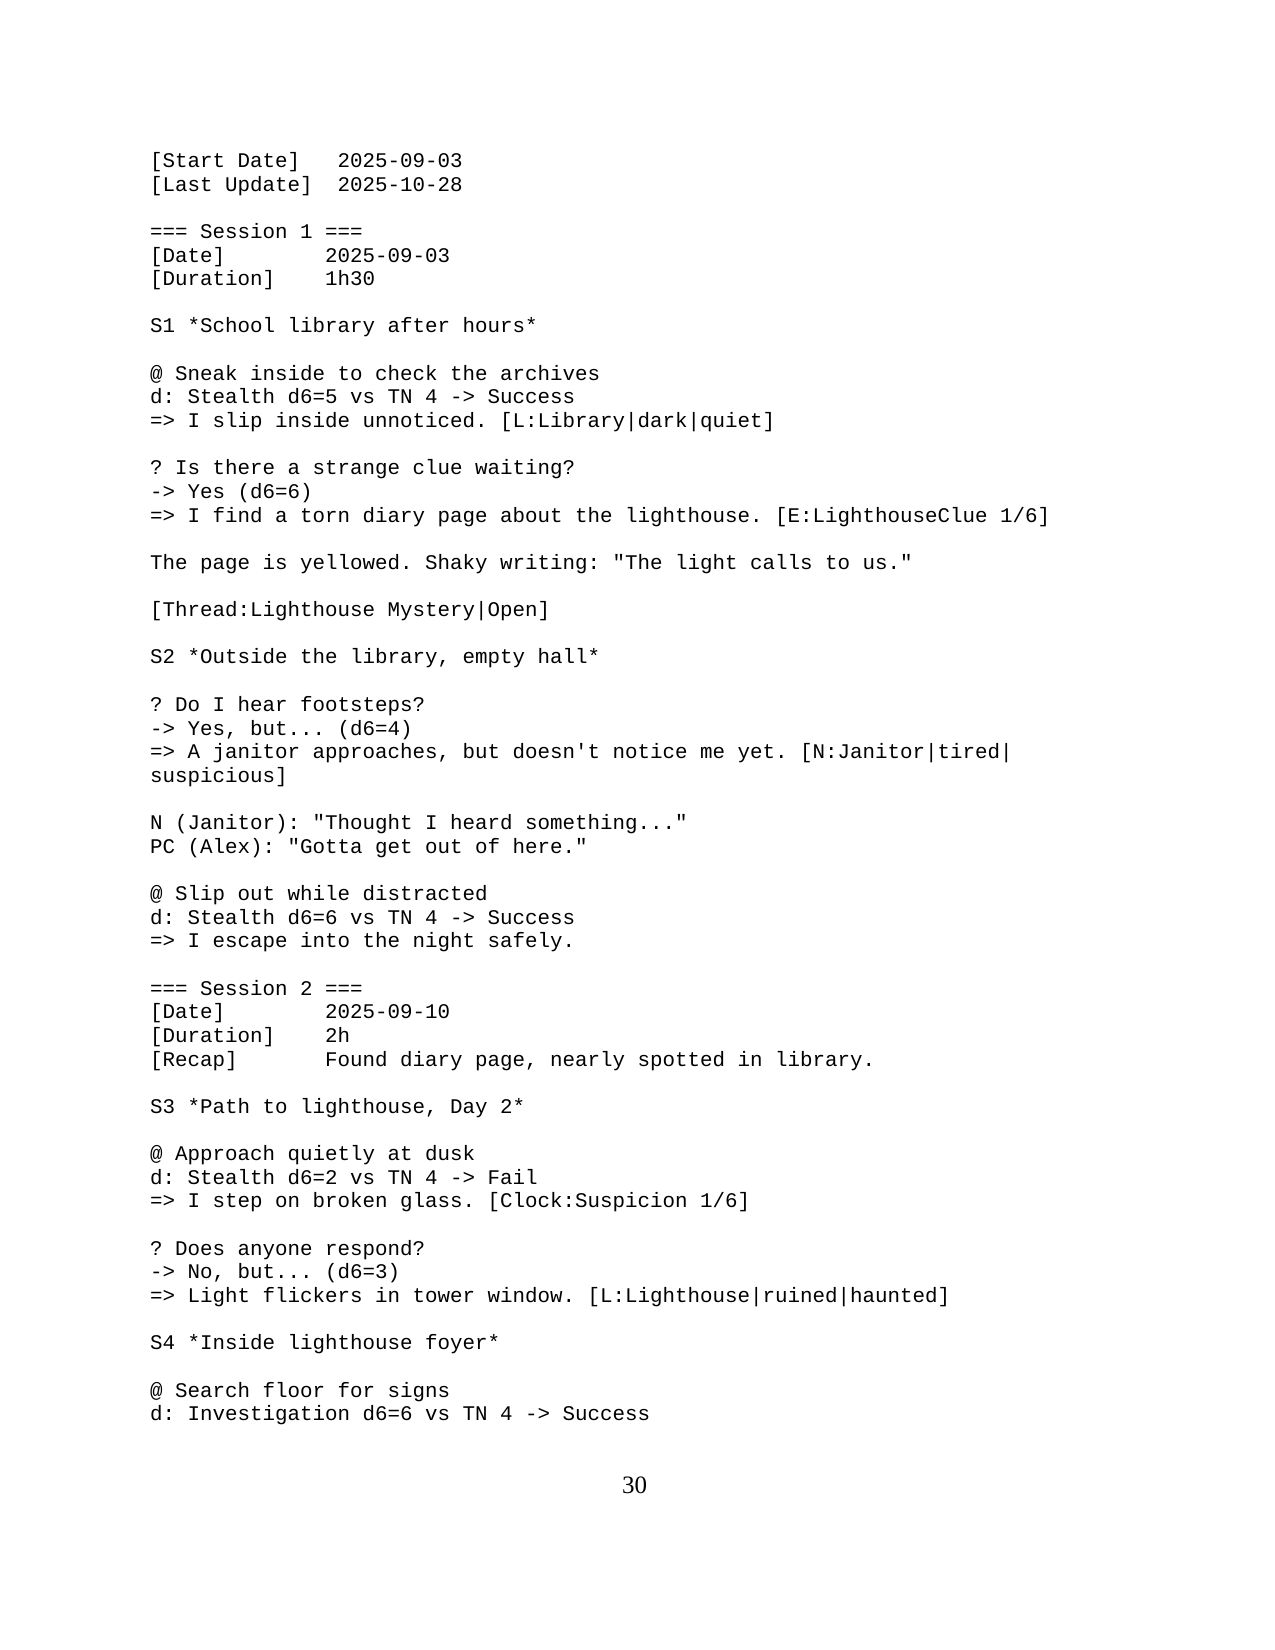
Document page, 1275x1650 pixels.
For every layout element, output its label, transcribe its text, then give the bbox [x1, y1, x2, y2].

text -> Yes, but... (d6=4) [150, 717, 1125, 741]
text ? Is there a strange clue waiting? [150, 457, 1125, 481]
text @ Search floor for signs [150, 1379, 1125, 1403]
text [Start Date] 2025-09-03 [150, 150, 1125, 174]
text [Recap] Found diary page, nearly spotted in library. [150, 1048, 1125, 1072]
text d: Investigation d6=6 vs TN 4 -> Success [150, 1403, 1125, 1427]
text S3 *Path to lighthouse, Day 2* [150, 1096, 1125, 1119]
text -> No, but... (d6=3) [150, 1261, 1125, 1285]
text [Date] 2025-09-10 [150, 1001, 1125, 1025]
text [Duration] 2h [150, 1025, 1125, 1048]
text @ Approach quietly at dusk [150, 1143, 1125, 1167]
text === Session 1 === [150, 221, 1125, 244]
text ? Do I hear footsteps? [150, 694, 1125, 717]
text S1 *School library after hours* [150, 316, 1125, 339]
text => I step on broken glass. [Clock:Suspicion 1/6] [150, 1190, 1125, 1214]
text [Last Update] 2025-10-28 [150, 174, 1125, 197]
text => I find a torn diary page about the lighthouse. [E:LighthouseClue 1/6] [150, 505, 1125, 528]
text => I escape into the night safely. [150, 930, 1125, 954]
text d: Stealth d6=6 vs TN 4 -> Success [150, 907, 1125, 930]
text -> Yes (d6=6) [150, 481, 1125, 505]
text @ Sneak inside to check the archives [150, 363, 1125, 386]
text => I slip inside unnoticed. [L:Library|dark|quiet] [150, 410, 1125, 434]
text The page is yellowed. Shaky writing: "The light calls to us." [150, 552, 1125, 576]
text => A janitor approaches, but doesn't notice me yet. [N:Janitor|tired|suspicious] [150, 741, 1125, 788]
text [Date] 2025-09-03 [150, 244, 1125, 268]
text d: Stealth d6=2 vs TN 4 -> Fail [150, 1167, 1125, 1190]
text [Thread:Lighthouse Mystery|Open] [150, 599, 1125, 623]
text PC (Alex): "Gotta get out of here." [150, 836, 1125, 859]
text === Session 2 === [150, 978, 1125, 1001]
text => Light flickers in tower window. [L:Lighthouse|ruined|haunted] [150, 1285, 1125, 1309]
text N (Janitor): "Thought I heard something..." [150, 812, 1125, 836]
text S2 *Outside the library, empty hall* [150, 647, 1125, 670]
text d: Stealth d6=5 vs TN 4 -> Success [150, 386, 1125, 410]
text [Duration] 1h30 [150, 268, 1125, 292]
text ? Does anyone respond? [150, 1238, 1125, 1261]
text S4 *Inside lighthouse foyer* [150, 1332, 1125, 1356]
text @ Slip out while distracted [150, 883, 1125, 907]
